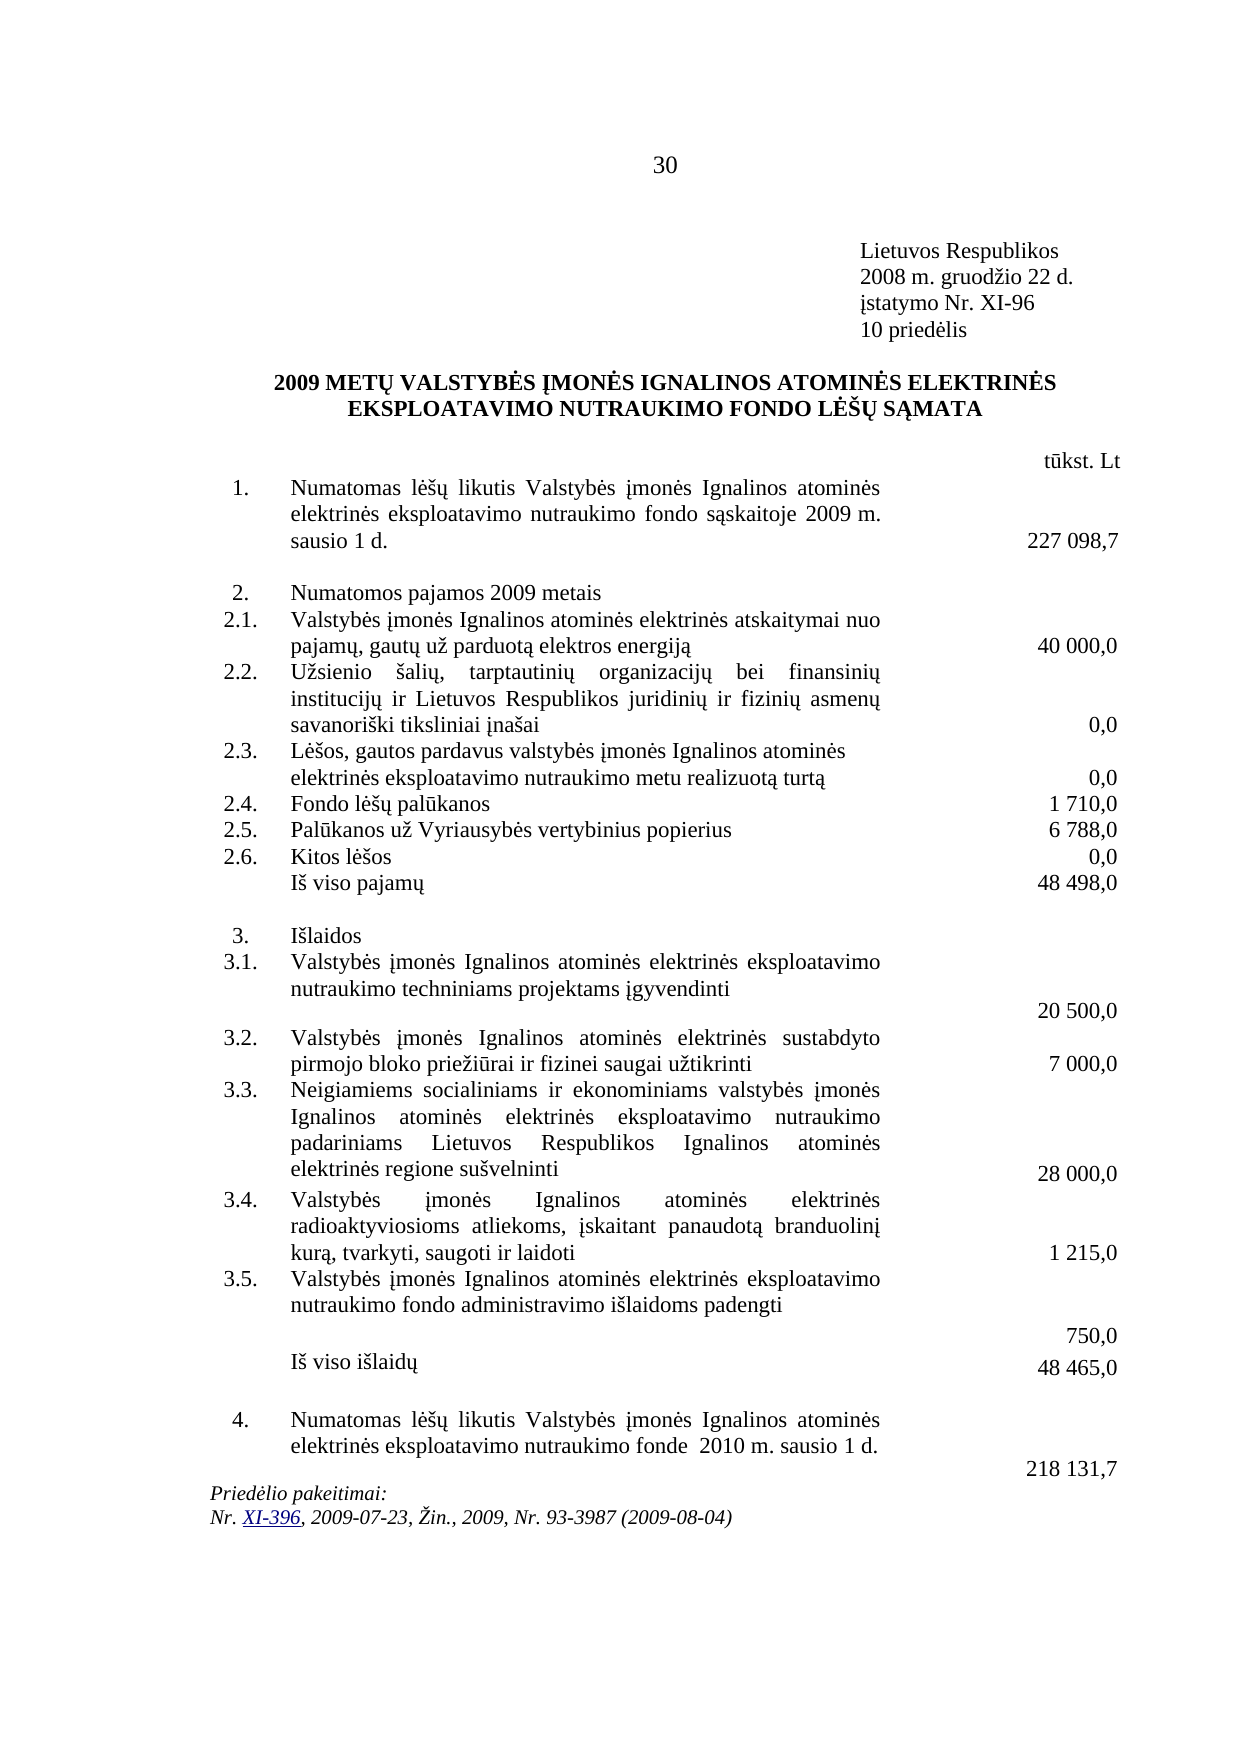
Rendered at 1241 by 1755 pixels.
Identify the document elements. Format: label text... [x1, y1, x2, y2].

table_cell [202, 869, 279, 896]
text tūkst. Lt [225, 448, 1120, 474]
table_cell 48 465,0 [892, 1348, 1128, 1380]
table_cell [892, 1380, 1128, 1406]
text 2009 METŲ VALSTYBĖS ĮMONĖS IGNALINOS ATOMINĖS ELEKTRINĖS EKSPLOATAVIMO NUTRAUKIMO FONDO LĖŠŲ SĄMATA [210, 368, 1120, 421]
text Nr. XI-396, 2009-07-23, Žin., 2009, Nr. 93-3987 (2009-08-04) [210, 1505, 1120, 1529]
table_cell 2.2. [202, 659, 279, 737]
table_cell 1 215,0 [892, 1186, 1128, 1265]
table_cell Neigiamiems socialiniams ir ekonominiams valstybės įmonės Ignalinos atominės elektrinės eksploatavimo nutraukimo padariniams Lietuvos Respublikos Ignalinos atominės elektrinės regione sušvelninti [279, 1076, 892, 1186]
table_cell 2.6. [202, 843, 279, 869]
table_cell 750,0 [892, 1265, 1128, 1348]
table_cell Valstybės įmonės Ignalinos atominės elektrinės sustabdyto pirmojo bloko priežiūrai ir fizinei saugai užtikrinti [279, 1024, 892, 1076]
table_cell Fondo lėšų palūkanos [279, 790, 892, 817]
table_cell [279, 1380, 892, 1406]
table_cell 40 000,0 [892, 606, 1128, 658]
table_cell [892, 896, 1128, 922]
table_cell 4. [202, 1406, 279, 1481]
table_cell Iš viso išlaidų [279, 1348, 892, 1380]
table_cell [202, 896, 279, 922]
table_cell [892, 579, 1128, 606]
table_cell 218 131,7 [892, 1406, 1128, 1481]
table_cell Valstybės įmonės Ignalinos atominės elektrinės eksploatavimo nutraukimo techniniams projektams įgyvendinti [279, 948, 892, 1024]
table_cell [279, 553, 892, 579]
table_cell 3. [202, 922, 279, 948]
table_cell 1 710,0 [892, 790, 1128, 817]
table_cell Numatomas lėšų likutis Valstybės įmonės Ignalinos atominės elektrinės eksploatavimo nutraukimo fonde 2010 m. sausio 1 d. [279, 1406, 892, 1481]
table_header Numatomas lėšų likutis Valstybės įmonės Ignalinos atominės elektrinės eksploatavimo nutraukimo fondo sąskaitoje 2009 m. sausio 1 d. [279, 474, 892, 553]
table_cell 48 498,0 [892, 869, 1128, 896]
table_cell 2. [202, 579, 279, 606]
table_header 1. [202, 474, 279, 553]
table_cell [202, 553, 279, 579]
table_cell 28 000,0 [892, 1076, 1128, 1186]
table_cell 0,0 [892, 738, 1128, 790]
table_cell 2.4. [202, 790, 279, 817]
text 2008 m. gruodžio 22 d. [210, 263, 1120, 289]
table_cell 3.2. [202, 1024, 279, 1076]
table_cell 20 500,0 [892, 948, 1128, 1024]
table_cell 3.1. [202, 948, 279, 1024]
text Priedėlio pakeitimai: [210, 1481, 1120, 1505]
table_cell 3.5. [202, 1265, 279, 1348]
table_cell Valstybės įmonės Ignalinos atominės elektrinės atskaitymai nuo pajamų, gautų už parduotą elektros energiją [279, 606, 892, 658]
table_cell 7 000,0 [892, 1024, 1128, 1076]
table_cell [279, 896, 892, 922]
table_cell 6 788,0 [892, 817, 1128, 843]
table_cell 2.5. [202, 817, 279, 843]
table_cell 2.3. [202, 738, 279, 790]
text įstatymo Nr. XI-96 [210, 289, 1120, 316]
table_cell Numatomos pajamos 2009 metais [279, 579, 892, 606]
table_cell Kitos lėšos [279, 843, 892, 869]
table_cell 0,0 [892, 659, 1128, 737]
table_cell 2.1. [202, 606, 279, 658]
table_cell 0,0 [892, 843, 1128, 869]
table_cell Užsienio šalių, tarptautinių organizacijų bei finansinių institucijų ir Lietuvos Respublikos juridinių ir fizinių asmenų savanoriški tiksliniai įnašai [279, 659, 892, 737]
table_cell 3.4. [202, 1186, 279, 1265]
table_cell 3.3. [202, 1076, 279, 1186]
table_cell [892, 553, 1128, 579]
table_cell Lėšos, gautos pardavus valstybės įmonės Ignalinos atominės elektrinės eksploatavimo nutraukimo metu realizuotą turtą [279, 738, 892, 790]
table_cell Išlaidos [279, 922, 892, 948]
table_cell [892, 922, 1128, 948]
table_cell Palūkanos už Vyriausybės vertybinius popierius [279, 817, 892, 843]
text 10 priedėlis [210, 316, 1120, 342]
table_cell [202, 1380, 279, 1406]
table_cell [202, 1348, 279, 1380]
table_cell Iš viso pajamų [279, 869, 892, 896]
table_cell Valstybės įmonės Ignalinos atominės elektrinės eksploatavimo nutraukimo fondo administravimo išlaidoms padengti [279, 1265, 892, 1348]
text Lietuvos Respublikos [210, 237, 1120, 263]
table_header 227 098,7 [892, 474, 1128, 553]
table_cell Valstybės įmonės Ignalinos atominės elektrinės radioaktyviosioms atliekoms, įskaitant panaudotą branduolinį kurą, tvarkyti, saugoti ir laidoti [279, 1186, 892, 1265]
